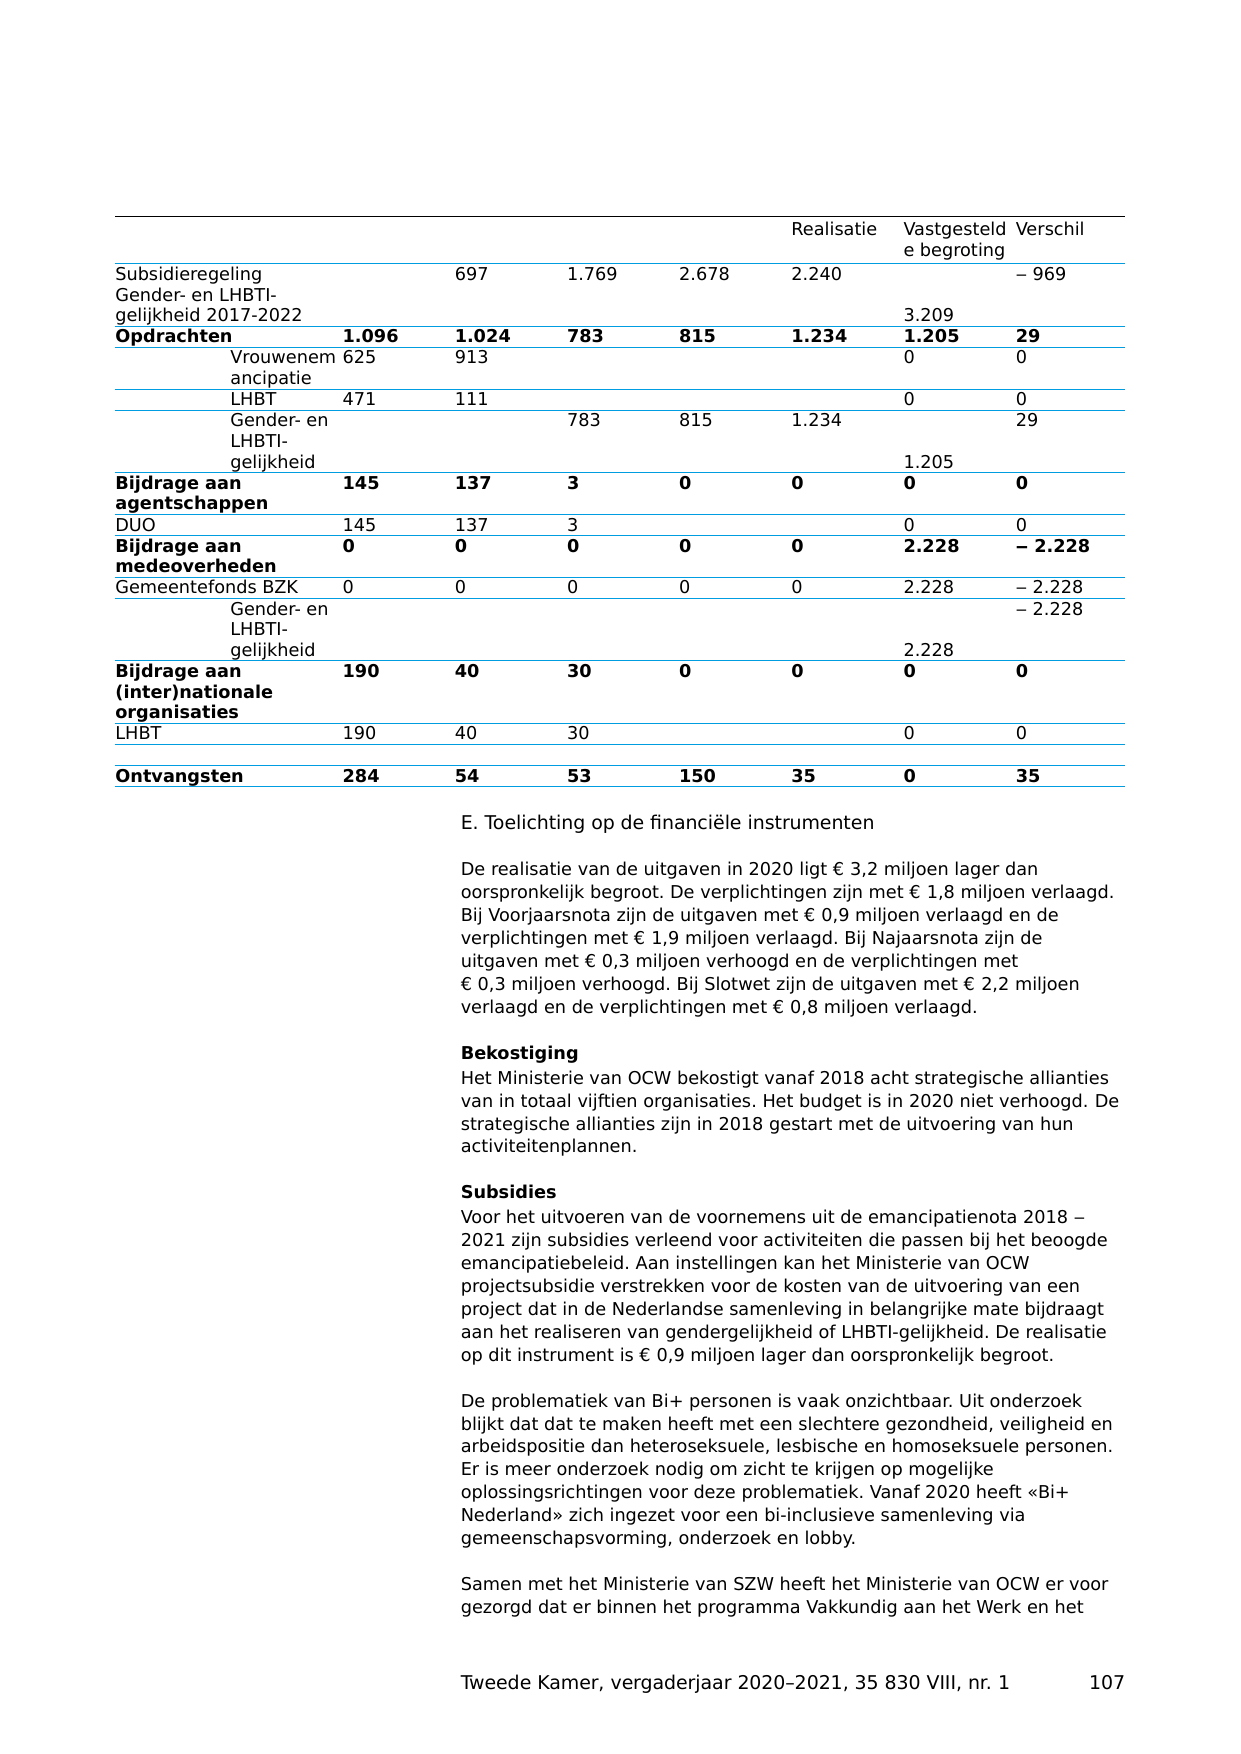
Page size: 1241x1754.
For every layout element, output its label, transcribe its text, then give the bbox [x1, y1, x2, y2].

table_cell Gender- en LHBTI-gelijkheid [227, 411, 339, 472]
table_cell 1.769 [564, 264, 676, 326]
table_cell [676, 599, 788, 660]
table_cell 0 [788, 473, 900, 514]
table_cell LHBT [115, 724, 339, 744]
table_cell [340, 745, 452, 765]
table_cell [676, 515, 788, 535]
table_cell Bijdrage aan medeoverheden [115, 536, 339, 577]
table_cell Vrouwenemancipatie [227, 348, 339, 389]
text Subsidies [461, 1180, 1125, 1203]
table_cell [1013, 745, 1125, 765]
table_cell [676, 390, 788, 410]
table_cell DUO [115, 515, 339, 535]
table_cell 40 [452, 724, 564, 744]
table_cell 190 [340, 724, 452, 744]
table_cell 783 [564, 411, 676, 472]
table_cell 30 [564, 661, 676, 723]
table_cell 284 [340, 766, 452, 786]
table_cell 0 [676, 661, 788, 723]
table_cell [115, 217, 227, 263]
table_cell [452, 745, 564, 765]
table_cell [900, 745, 1013, 765]
table_cell 137 [452, 515, 564, 535]
table_cell Ontvangsten [115, 766, 339, 786]
table_cell 3.209 [900, 264, 1013, 326]
table_cell 40 [452, 661, 564, 723]
table_cell [564, 390, 676, 410]
table_cell 0 [900, 390, 1013, 410]
table_cell [452, 411, 564, 472]
text De problematiek van Bi+ personen is vaak onzichtbaar. Uit onderzoek blijkt dat dat te maken heeft met een slechtere gezondheid, veiligheid en arbeidspositie dan heteroseksuele, lesbische en homoseksuele personen. Er is meer onderzoek nodig om zicht te krijgen op mogelijke oplossingsrichtingen voor deze problematiek. Vanaf 2020 heeft «Bi+ Nederland» zich ingezet voor een bi-inclusieve samenleving via gemeenschapsvorming, onderzoek en lobby. [461, 1389, 1125, 1549]
table_cell 0 [1013, 515, 1125, 535]
table_cell 0 [1013, 724, 1125, 744]
table_cell [115, 745, 227, 765]
table_cell LHBT [227, 390, 339, 410]
table_cell 145 [340, 473, 452, 514]
table_cell 3 [564, 473, 676, 514]
table_cell 2.228 [900, 578, 1013, 598]
table_cell 0 [1013, 661, 1125, 723]
table_cell 1.024 [452, 327, 564, 347]
table_cell ‒ 2.228 [1013, 599, 1125, 660]
table_cell 0 [900, 473, 1013, 514]
table_cell Gemeentefonds BZK [115, 578, 339, 598]
table_cell Gender- en LHBTI-gelijkheid [227, 599, 339, 660]
table_cell 111 [452, 390, 564, 410]
table_cell 35 [788, 766, 900, 786]
table_cell 815 [676, 411, 788, 472]
table_cell 0 [900, 661, 1013, 723]
text De realisatie van de uitgaven in 2020 ligt € 3,2 miljoen lager dan oorspronkelijk begroot. De verplichtingen zijn met € 1,8 miljoen verlaagd. Bij Voorjaarsnota zijn de uitgaven met € 0,9 miljoen verlaagd en de verplichtingen met € 1,9 miljoen verlaagd. Bij Najaarsnota zijn de uitgaven met € 0,3 miljoen verhoogd en de verplichtingen met € 0,3 miljoen verhoogd. Bij Slotwet zijn de uitgaven met € 2,2 miljoen verlaagd en de verplichtingen met € 0,8 miljoen verlaagd. [461, 857, 1125, 1018]
table_cell Vastgestelde begroting [900, 217, 1013, 263]
table_cell [115, 348, 227, 389]
table_cell 0 [900, 724, 1013, 744]
table_cell Opdrachten [115, 327, 339, 347]
table_cell 53 [564, 766, 676, 786]
table_cell 471 [340, 390, 452, 410]
table_cell 1.096 [340, 327, 452, 347]
table_cell 0 [900, 766, 1013, 786]
table_cell [452, 599, 564, 660]
table_cell [564, 217, 676, 263]
text Voor het uitvoeren van de voornemens uit de emancipatienota 2018 ‒ 2021 zijn subsidies verleend voor activiteiten die passen bij het beoogde emancipatiebeleid. Aan instellingen kan het Ministerie van OCW projectsubsidie verstrekken voor de kosten van de uitvoering van een project dat in de Nederlandse samenleving in belangrijke mate bijdraagt aan het realiseren van gendergelijkheid of LHBTI-gelijkheid. De realisatie op dit instrument is € 0,9 miljoen lager dan oorspronkelijk begroot. [461, 1205, 1125, 1366]
table_cell 2.678 [676, 264, 788, 326]
table_cell 2.240 [788, 264, 900, 326]
table_cell [340, 411, 452, 472]
table_cell 0 [900, 348, 1013, 389]
table_cell Subsidieregeling Gender- en LHBTI- gelijkheid 2017-2022 [115, 264, 339, 326]
table_cell [340, 217, 452, 263]
table_cell 0 [900, 515, 1013, 535]
table_cell 1.234 [788, 411, 900, 472]
table_cell [115, 390, 227, 410]
table_cell 0 [676, 536, 788, 577]
table_cell 0 [340, 536, 452, 577]
table_cell 0 [788, 536, 900, 577]
table_cell 0 [676, 578, 788, 598]
table_cell 30 [564, 724, 676, 744]
table_cell [227, 745, 339, 765]
table_cell 815 [676, 327, 788, 347]
table_cell 3 [564, 515, 676, 535]
table_cell 697 [452, 264, 564, 326]
table_cell [564, 348, 676, 389]
table_cell 0 [564, 536, 676, 577]
table_cell Verschil [1013, 217, 1125, 263]
table_cell 0 [452, 536, 564, 577]
table_cell [564, 745, 676, 765]
table_cell [788, 599, 900, 660]
table_cell Realisatie [788, 217, 900, 263]
table_cell 0 [1013, 348, 1125, 389]
table_cell 0 [788, 578, 900, 598]
table_cell [676, 724, 788, 744]
table_cell 190 [340, 661, 452, 723]
table_cell 29 [1013, 327, 1125, 347]
table_cell [788, 390, 900, 410]
text Samen met het Ministerie van SZW heeft het Ministerie van OCW er voor gezorgd dat er binnen het programma Vakkundig aan het Werk en het [461, 1572, 1125, 1618]
table_cell ‒ 2.228 [1013, 578, 1125, 598]
table_cell ‒ 2.228 [1013, 536, 1125, 577]
table_cell 54 [452, 766, 564, 786]
table_cell 137 [452, 473, 564, 514]
table_cell 35 [1013, 766, 1125, 786]
table_cell [676, 217, 788, 263]
table_cell [115, 599, 227, 660]
table_cell [452, 217, 564, 263]
table_cell [676, 348, 788, 389]
table_cell [788, 515, 900, 535]
table_header Tabel 59 Budgettaire gevolgen van beleid van artikel 25 (bedragen x € 1.000) [115, 191, 1125, 216]
table_cell [788, 745, 900, 765]
text Bekostiging [461, 1041, 1125, 1064]
table_cell 2.228 [900, 536, 1013, 577]
table_cell Bijdrage aan agentschappen [115, 473, 339, 514]
table_cell [227, 217, 339, 263]
table_cell 783 [564, 327, 676, 347]
table_cell 29 [1013, 411, 1125, 472]
table_cell [340, 264, 452, 326]
table_cell 0 [564, 578, 676, 598]
table_cell 1.205 [900, 411, 1013, 472]
table_cell 0 [452, 578, 564, 598]
table_cell 150 [676, 766, 788, 786]
table_cell 0 [340, 578, 452, 598]
table_cell 913 [452, 348, 564, 389]
table_cell 0 [676, 473, 788, 514]
table_cell 145 [340, 515, 452, 535]
table_cell [115, 411, 227, 472]
table_cell Bijdrage aan (inter)nationale organisaties [115, 661, 339, 723]
table_cell 1.205 [900, 327, 1013, 347]
title E. Toelichting op de financiële instrumenten [461, 812, 1125, 834]
text Het Ministerie van OCW bekostigt vanaf 2018 acht strategische allianties van in totaal vijftien organisaties. Het budget is in 2020 niet verhoogd. De strategische allianties zijn in 2018 gestart met de uitvoering van hun activiteitenplannen. [461, 1066, 1125, 1157]
table_cell ‒ 969 [1013, 264, 1125, 326]
table_cell 1.234 [788, 327, 900, 347]
table_cell 0 [1013, 390, 1125, 410]
table_cell 625 [340, 348, 452, 389]
table_cell [788, 348, 900, 389]
table_cell 0 [788, 661, 900, 723]
table_cell [788, 724, 900, 744]
table_cell [676, 745, 788, 765]
table_cell 2.228 [900, 599, 1013, 660]
table_cell [340, 599, 452, 660]
table_cell [564, 599, 676, 660]
table_cell 0 [1013, 473, 1125, 514]
